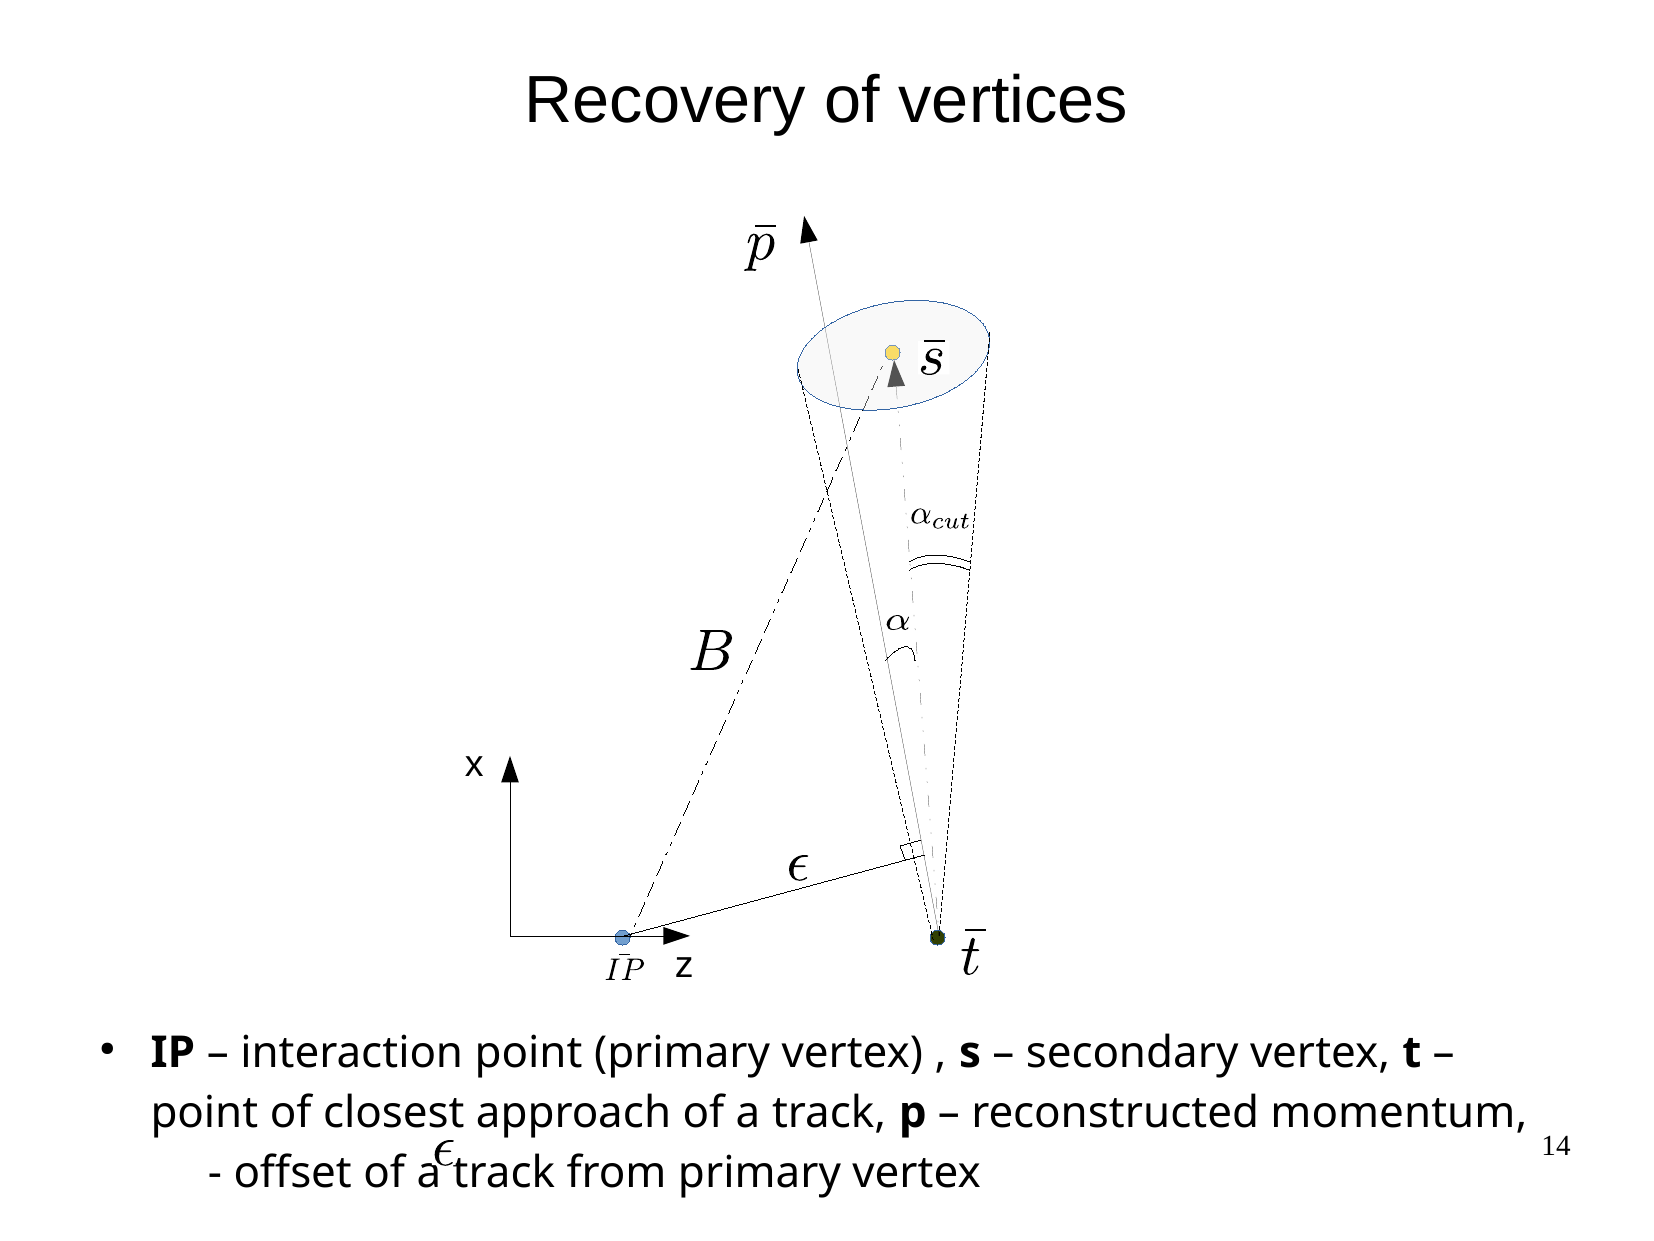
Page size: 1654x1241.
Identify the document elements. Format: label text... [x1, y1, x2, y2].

text_box [687, 630, 736, 670]
text_box z [660, 935, 709, 993]
title Recovery of vertices [82, 46, 1571, 154]
text_box [431, 1140, 456, 1166]
text_box [786, 855, 811, 881]
text_box [797, 300, 990, 411]
list IP – interaction point (primary vertex) , s – secondary vertex, t – point of closest approach of a track, p – reconstructed momentum, - offset of a track from primary vertex [82, 1020, 1531, 1201]
text_box [960, 929, 991, 976]
text_box [885, 615, 911, 631]
text_box [615, 930, 630, 936]
text_box [615, 937, 631, 946]
text_box [930, 930, 946, 946]
text_box [743, 225, 781, 271]
text_box [604, 954, 646, 980]
text_box [910, 508, 970, 529]
text_box x [450, 735, 499, 792]
